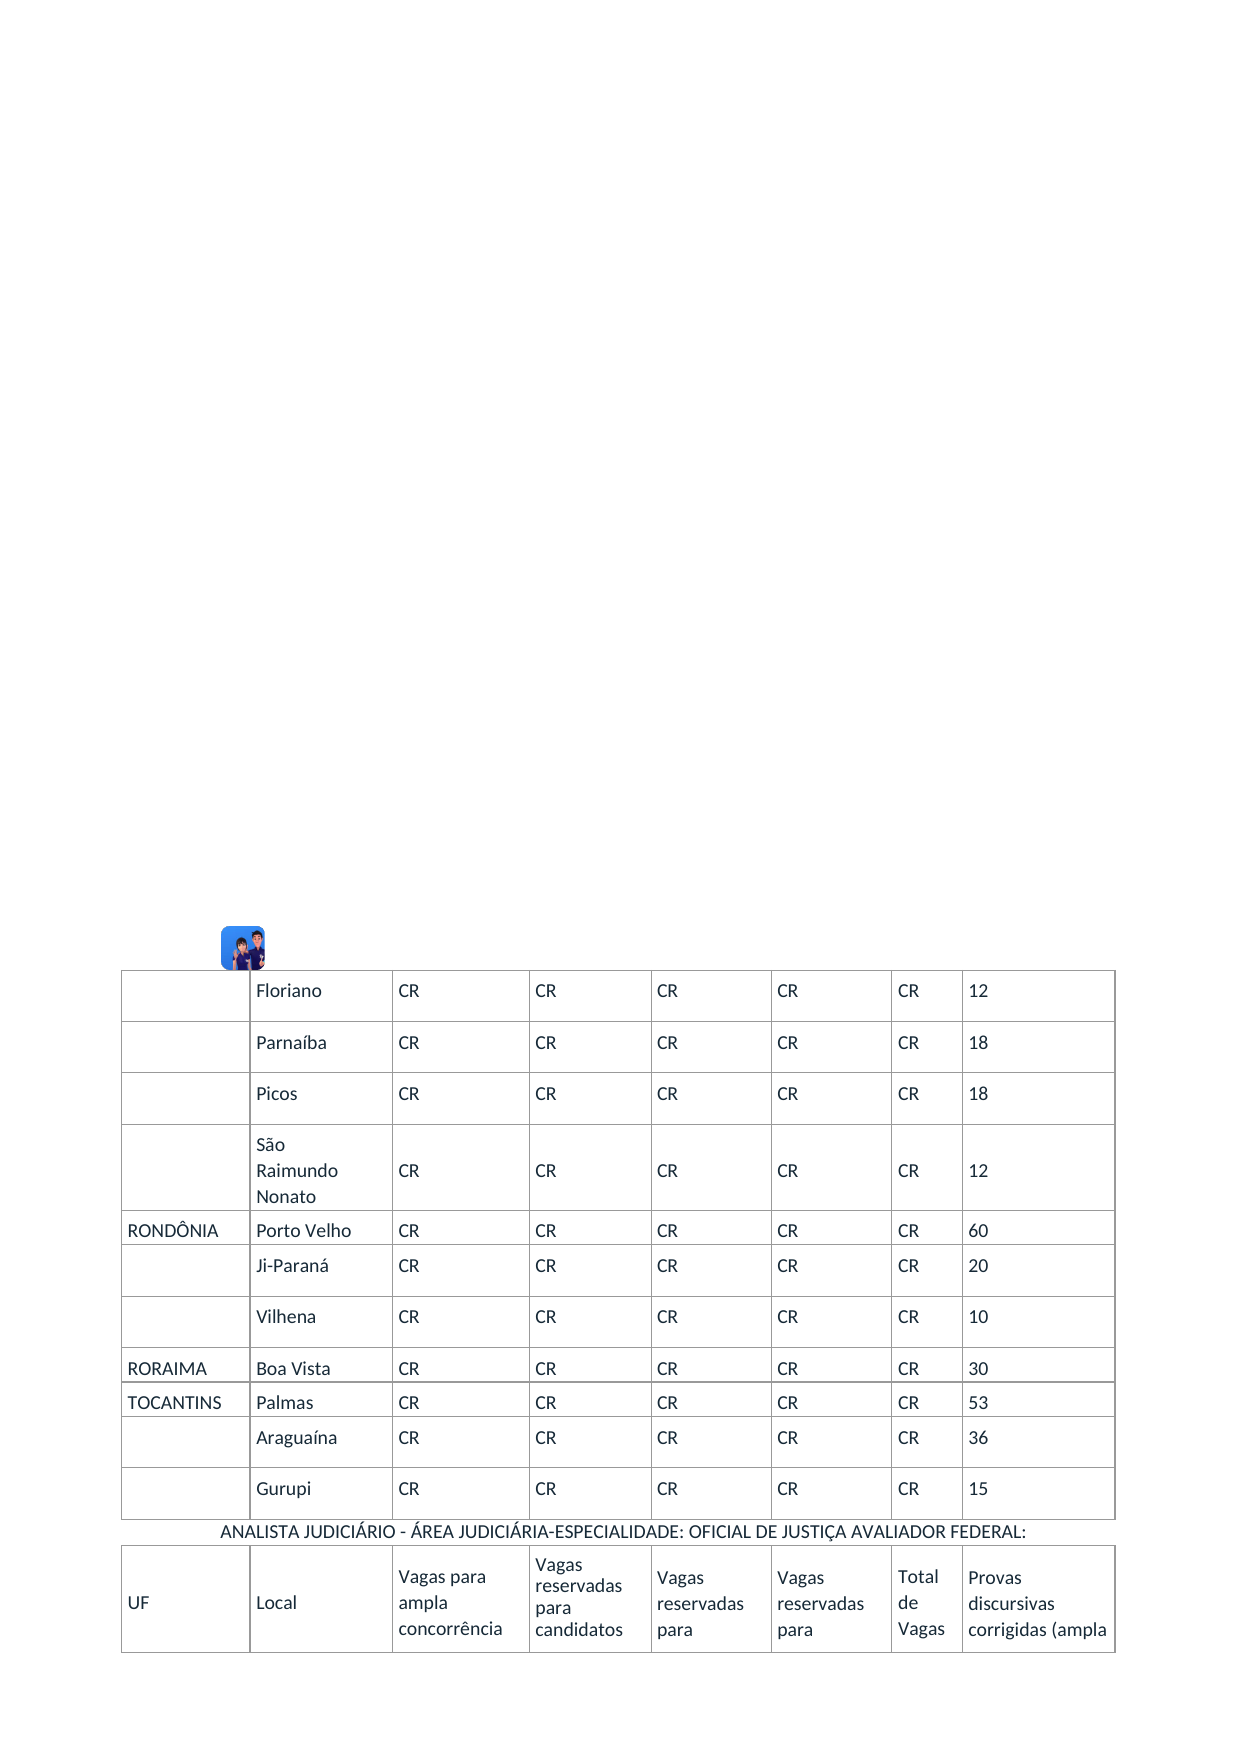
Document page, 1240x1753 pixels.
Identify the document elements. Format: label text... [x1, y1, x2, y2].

table_cell CR [892, 1211, 962, 1244]
table_cell Gurupi [251, 1468, 392, 1518]
table_cell CR [772, 1297, 891, 1347]
table_cell CR [892, 1125, 962, 1210]
table_cell CR [892, 1348, 962, 1381]
table_cell CR [652, 1125, 771, 1210]
table_cell CR [530, 1383, 651, 1416]
table_cell 36 [963, 1417, 1114, 1467]
table_cell Floriano [251, 971, 392, 1021]
table_cell CR [772, 971, 891, 1021]
table_cell CR [530, 971, 651, 1021]
table_cell CR [892, 1468, 962, 1518]
table_cell CR [772, 1417, 891, 1467]
table_cell CR [530, 1348, 651, 1381]
table_cell CR [530, 1211, 651, 1244]
table_cell CR [772, 1245, 891, 1296]
table_cell CR [892, 971, 962, 1021]
table_cell Boa Vista [251, 1348, 392, 1381]
table_cell CR [772, 1468, 891, 1518]
table_cell Palmas [251, 1383, 392, 1416]
table_cell 60 [963, 1211, 1114, 1244]
table_cell CR [530, 1468, 651, 1518]
table_cell CR [772, 1022, 891, 1072]
table_header Local [251, 1546, 392, 1652]
table_cell 15 [963, 1468, 1114, 1518]
table_cell CR [772, 1073, 891, 1123]
table_cell Parnaíba [251, 1022, 392, 1072]
table_cell CR [652, 1417, 771, 1467]
table_cell CR [393, 1468, 529, 1518]
table_cell CR [393, 1211, 529, 1244]
table_cell 18 [963, 1022, 1114, 1072]
table_cell CR [530, 1022, 651, 1072]
table_cell CR [772, 1125, 891, 1210]
table_cell Vilhena [251, 1297, 392, 1347]
table_cell CR [772, 1348, 891, 1381]
table_cell CR [772, 1211, 891, 1244]
table_cell CR [393, 1417, 529, 1467]
table_header Vagas reservadas para [772, 1546, 891, 1652]
table_cell 12 [963, 1125, 1114, 1210]
table_cell CR [652, 1022, 771, 1072]
table_cell CR [652, 1468, 771, 1518]
table_cell CR [892, 1073, 962, 1123]
table_cell 53 [963, 1383, 1114, 1416]
table_cell Porto Velho [251, 1211, 392, 1244]
table_cell CR [530, 1297, 651, 1347]
table_cell CR [892, 1022, 962, 1072]
table_cell CR [393, 1348, 529, 1381]
table_cell Araguaína [251, 1417, 392, 1467]
table_cell Ji-Paraná [251, 1245, 392, 1296]
table_cell CR [892, 1245, 962, 1296]
table_cell CR [530, 1125, 651, 1210]
table_header UF [122, 1546, 249, 1652]
table_cell [122, 1073, 249, 1123]
table_cell CR [652, 1348, 771, 1381]
table_cell CR [652, 1245, 771, 1296]
table_cell CR [892, 1297, 962, 1347]
table_header Vagas para ampla concorrência [393, 1546, 529, 1652]
table_cell CR [652, 1383, 771, 1416]
table_header Total de Vagas [892, 1546, 962, 1652]
table_cell CR [892, 1417, 962, 1467]
table_cell [122, 1022, 249, 1072]
table_cell CR [652, 1073, 771, 1123]
table_cell CR [892, 1383, 962, 1416]
table_cell [122, 1297, 249, 1347]
table_cell 20 [963, 1245, 1114, 1296]
table_cell CR [652, 1211, 771, 1244]
table_header Provas discursivas corrigidas (ampla [963, 1546, 1114, 1652]
table_cell CR [393, 971, 529, 1021]
table_header Vagas reservadas para candidatos [530, 1546, 651, 1652]
table_cell CR [652, 971, 771, 1021]
table_cell CR [530, 1417, 651, 1467]
table_cell 30 [963, 1348, 1114, 1381]
table_cell Picos [251, 1073, 392, 1123]
table_cell CR [772, 1383, 891, 1416]
table_cell 18 [963, 1073, 1114, 1123]
table_cell [122, 971, 249, 1021]
table_cell 10 [963, 1297, 1114, 1347]
table_cell [122, 1417, 249, 1467]
table_cell [122, 1468, 249, 1518]
table_header Vagas reservadas para [652, 1546, 771, 1652]
table_cell CR [530, 1245, 651, 1296]
table_cell CR [393, 1383, 529, 1416]
table_cell CR [393, 1297, 529, 1347]
table_cell CR [530, 1073, 651, 1123]
table_cell TOCANTINS [122, 1383, 249, 1416]
table_cell RORAIMA [122, 1348, 249, 1381]
table_cell CR [393, 1073, 529, 1123]
table_cell CR [393, 1125, 529, 1210]
table_cell RONDÔNIA [122, 1211, 249, 1244]
table_cell [122, 1245, 249, 1296]
table_cell CR [393, 1022, 529, 1072]
text ANALISTA JUDICIÁRIO - ÁREA JUDICIÁRIA-ESPECIALIDADE: OFICIAL DE JUSTIÇA AVALIADOR FEDERAL: [121, 1520, 1115, 1544]
table_cell 12 [963, 971, 1114, 1021]
table_cell CR [652, 1297, 771, 1347]
table_cell [122, 1125, 249, 1210]
table_cell CR [393, 1245, 529, 1296]
table_cell São Raimundo Nonato [251, 1125, 392, 1210]
